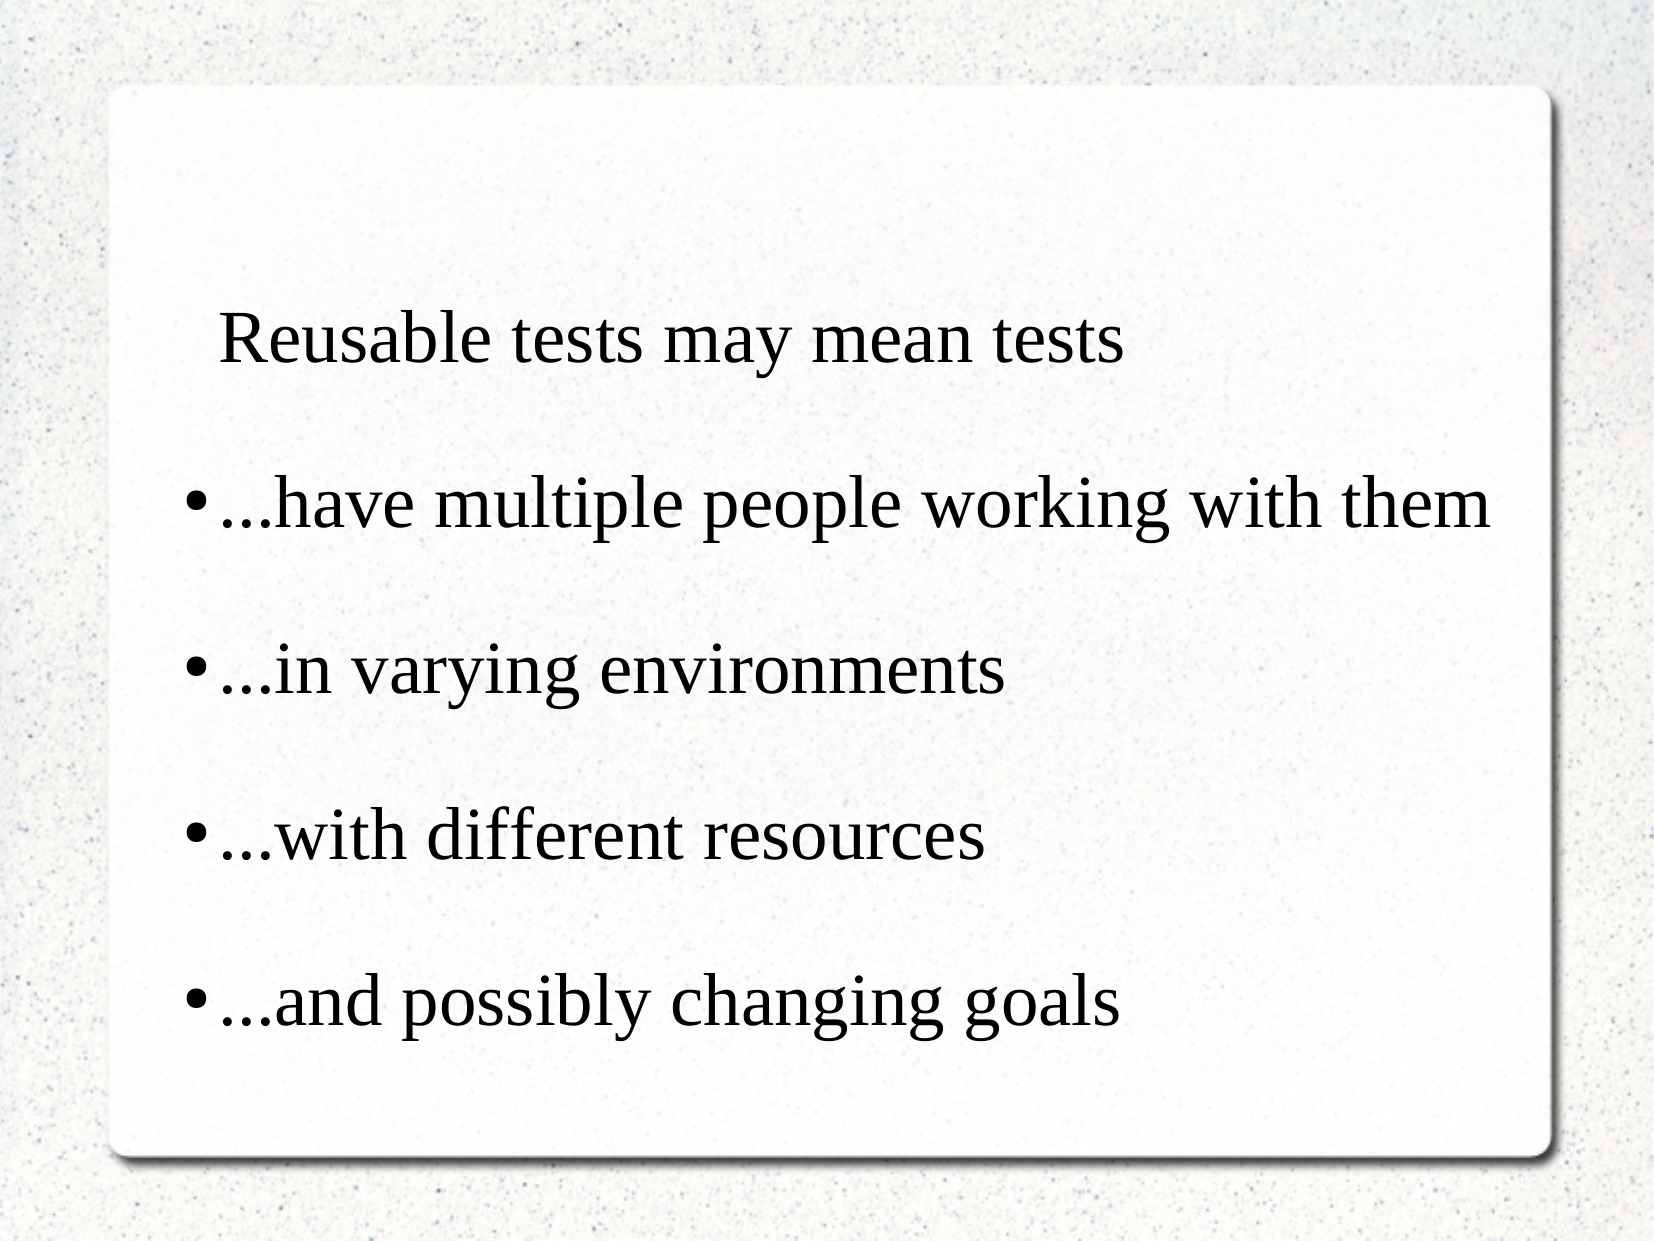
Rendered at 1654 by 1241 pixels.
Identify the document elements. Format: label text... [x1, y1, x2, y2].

subtitle Reusable tests may mean tests ...have multiple people working with them ...in varying environments ...with different resources ...and possibly changing goals [147, 295, 1506, 1126]
picture [0, 0, 1654, 1241]
